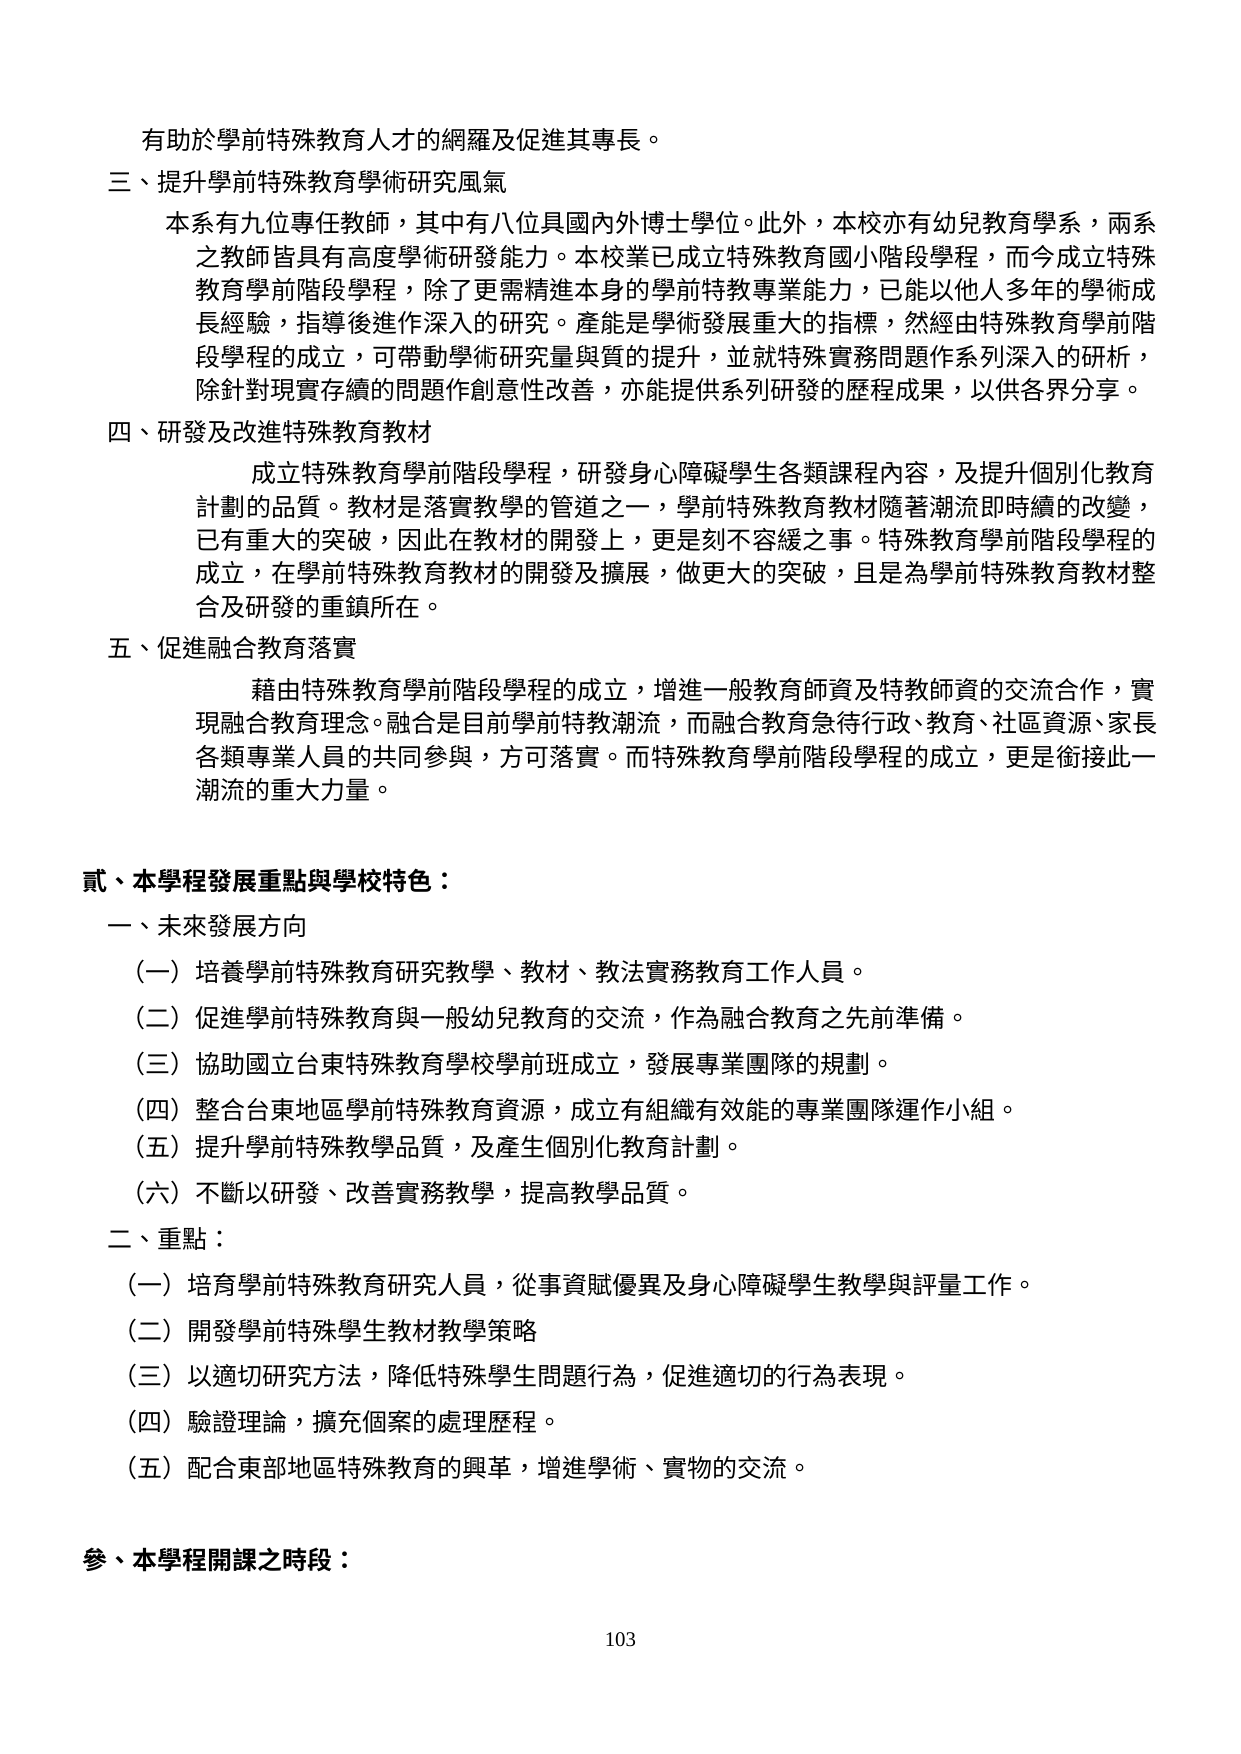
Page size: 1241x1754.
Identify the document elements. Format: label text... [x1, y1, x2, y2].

text （二）促進學前特殊教育與一般幼兒教育的交流，作為融合教育之先前準備。 [120, 998, 1157, 1035]
text （四）驗證理論，擴充個案的處理歷程。 [112, 1402, 1157, 1439]
text 一、未來發展方向 [83, 906, 1157, 944]
text 藉由特殊教育學前階段學程的成立，增進一般教育師資及特教師資的交流合作，實現融合教育理念。融合是目前學前特教潮流，而融合教育急待行政、教育、社區資源、家長，各類專業人員的共同參與，方可落實。而特殊教育學前階段學程的成立，更是銜接此一潮流的重大力量。 [195, 673, 1157, 806]
text 成立特殊教育學前階段學程，研發身心障礙學生各類課程內容，及提升個別化教育計劃的品質。教材是落實教學的管道之一，學前特殊教育教材隨著潮流即時續的改變，已有重大的突破，因此在教材的開發上，更是刻不容緩之事。特殊教育學前階段學程的成立，在學前特殊教育教材的開發及擴展，做更大的突破，且是為學前特殊教育教材整合及研發的重鎮所在。 [195, 456, 1157, 623]
text 本系有九位專任教師，其中有八位具國內外博士學位。此外，本校亦有幼兒教育學系，兩系之教師皆具有高度學術研發能力。本校業已成立特殊教育國小階段學程，而今成立特殊教育學前階段學程，除了更需精進本身的學前特教專業能力，已能以他人多年的學術成長經驗，指導後進作深入的研究。產能是學術發展重大的指標，然經由特殊教育學前階段學程的成立，可帶動學術研究量與質的提升，並就特殊實務問題作系列深入的研析，除針對現實存續的問題作創意性改善，亦能提供系列研發的歷程成果，以供各界分享。 [139, 206, 1157, 406]
text （五）配合東部地區特殊教育的興革，增進學術、實物的交流。 [112, 1448, 1157, 1485]
text （六）不斷以研發、改善實務教學，提高教學品質。 [120, 1173, 1157, 1210]
text 貳、本學程發展重點與學校特色： [83, 860, 1157, 898]
text 二、重點： [83, 1219, 1157, 1256]
text 有助於學前特殊教育人才的網羅及促進其專長。 [141, 123, 1157, 156]
text 四、研發及改進特殊教育教材 [83, 414, 1157, 448]
text 參、本學程開課之時段： [83, 1539, 1157, 1577]
text （三）以適切研究方法，降低特殊學生問題行為，促進適切的行為表現。 [112, 1356, 1157, 1394]
text 五、促進融合教育落實 [83, 631, 1157, 664]
text （五）提升學前特殊教學品質，及產生個別化教育計劃。 [120, 1127, 1157, 1164]
text （二）開發學前特殊學生教材教學策略 [112, 1310, 1157, 1348]
text （三）協助國立台東特殊教育學校學前班成立，發展專業團隊的規劃。 [120, 1044, 1157, 1081]
text （一）培養學前特殊教育研究教學、教材、教法實務教育工作人員。 [120, 952, 1157, 989]
text 三、提升學前特殊教育學術研究風氣 [83, 164, 1157, 198]
text （四）整合台東地區學前特殊教育資源，成立有組織有效能的專業團隊運作小組。 [120, 1089, 1157, 1127]
text （一）培育學前特殊教育研究人員，從事資賦優異及身心障礙學生教學與評量工作。 [112, 1264, 1157, 1302]
